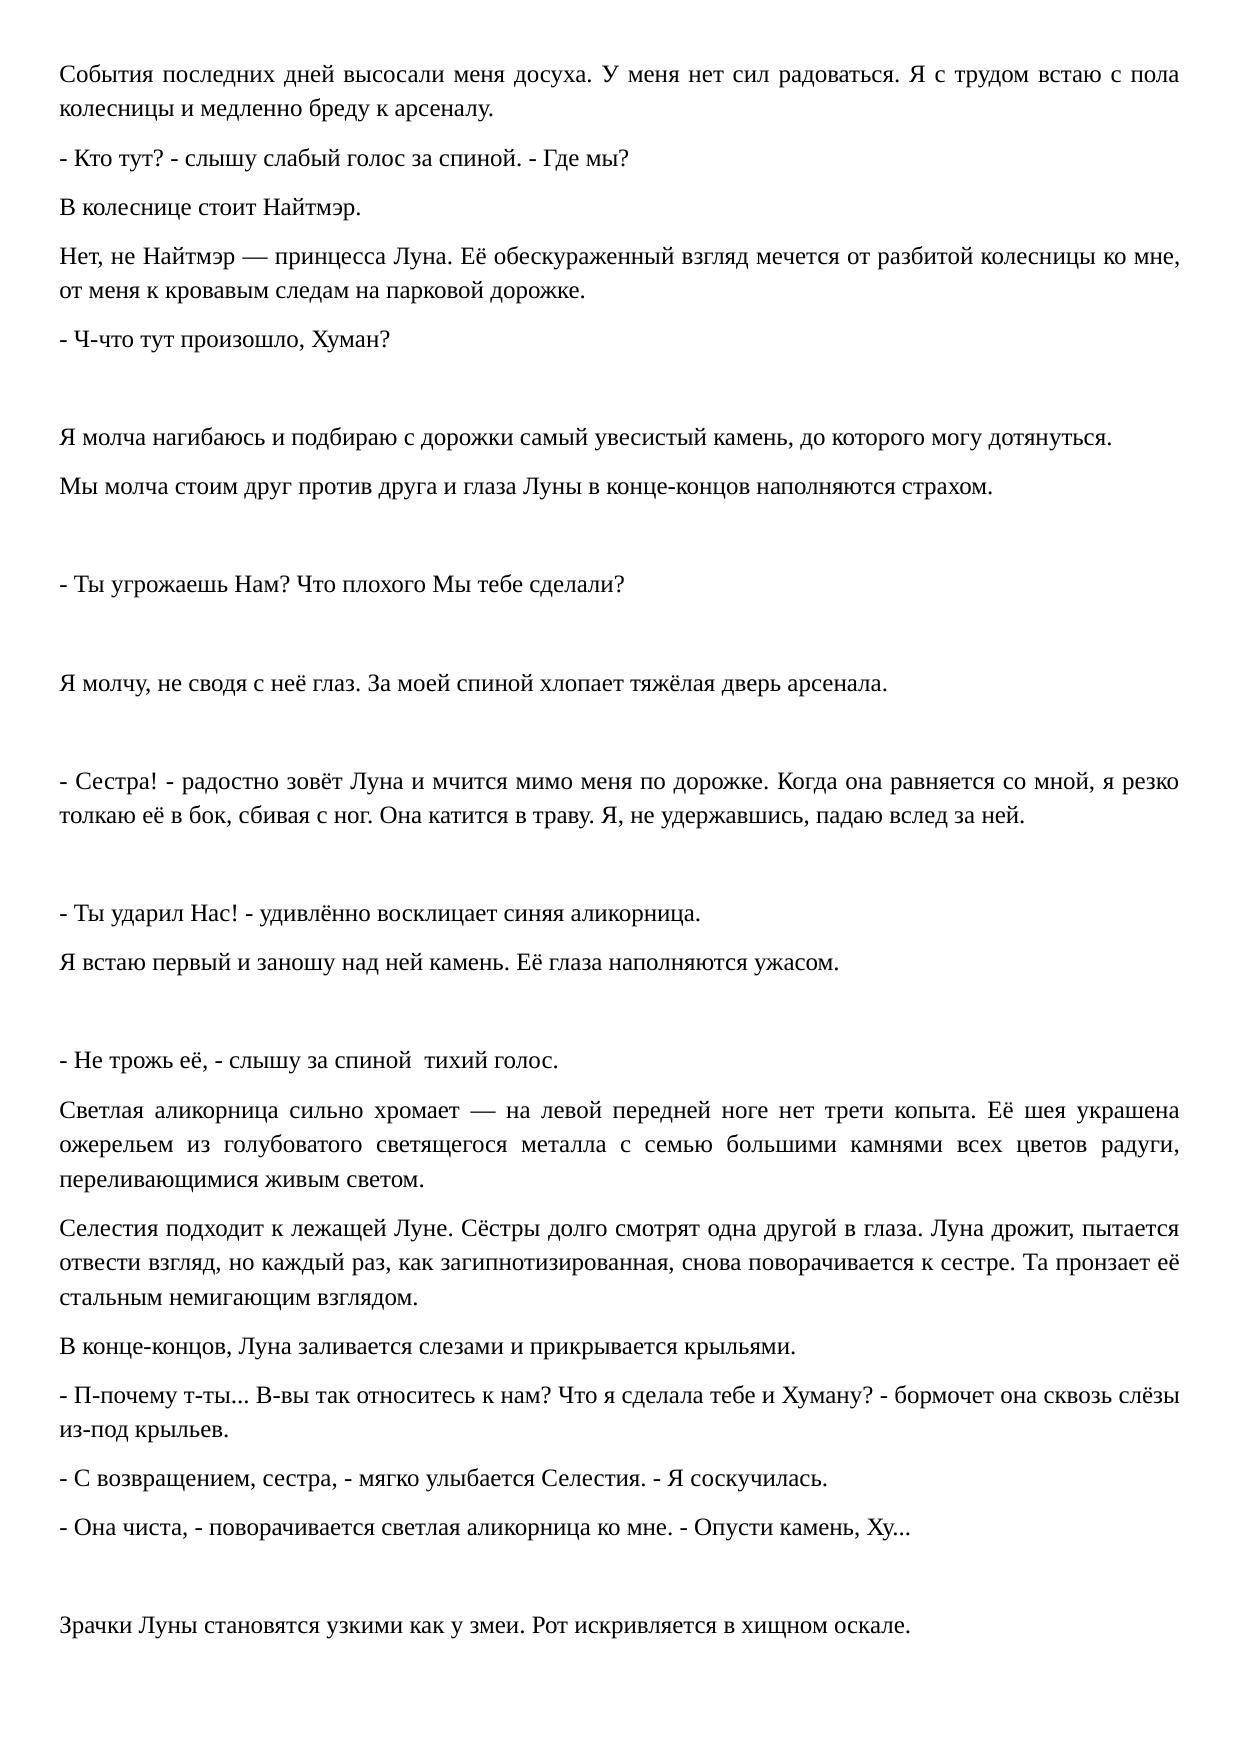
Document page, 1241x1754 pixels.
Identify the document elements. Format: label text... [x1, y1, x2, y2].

text Я молчу, не сводя с неё глаз. За моей спиной хлопает тяжёлая дверь арсенала. [59, 668, 1181, 696]
text В конце-концов, Луна заливается слезами и прикрывается крыльями. [59, 1331, 1181, 1359]
text - Кто тут? - слышу слабый голос за спиной. - Где мы? [59, 143, 1181, 171]
text События последних дней высосали меня досуха. У меня нет сил радоваться. Я с трудом встаю с пола колесницы и медленно бреду к арсеналу. [59, 59, 1181, 122]
text В колеснице стоит Найтмэр. [59, 192, 1181, 220]
text Нет, не Найтмэр — принцесса Луна. Её обескураженный взгляд мечется от разбитой колесницы ко мне, от меня к кровавым следам на парковой дорожке. [59, 241, 1181, 304]
text - Она чиста, - поворачивается светлая аликорница ко мне. - Опусти камень, Ху... [59, 1512, 1181, 1541]
text - Ты ударил Нас! - удивлённо восклицает синяя аликорница. [59, 898, 1181, 927]
text Я встаю первый и заношу над ней камень. Её глаза наполняются ужасом. [59, 947, 1181, 976]
text - С возвращением, сестра, - мягко улыбается Селестия. - Я соскучилась. [59, 1463, 1181, 1492]
text Селестия подходит к лежащей Луне. Сёстры долго смотрят одна другой в глаза. Луна дрожит, пытается отвести взгляд, но каждый раз, как загипнотизированная, снова поворачивается к сестре. Та пронзает её стальным немигающим взглядом. [59, 1213, 1181, 1310]
text Светлая аликорница сильно хромает — на левой передней ноге нет трети копыта. Её шея украшена ожерельем из голубоватого светящегося металла с семью большими камнями всех цветов радуги, переливающимися живым светом. [59, 1095, 1181, 1192]
text Я молча нагибаюсь и подбираю с дорожки самый увесистый камень, до которого могу дотянуться. [59, 422, 1181, 451]
text - Ты угрожаешь Нам? Что плохого Мы тебе сделали? [59, 569, 1181, 598]
text Зрачки Луны становятся узкими как у змеи. Рот искривляется в хищном оскале. [59, 1611, 1181, 1639]
text - Не трожь её, - слышу за спиной тихий голос. [59, 1046, 1181, 1074]
text - П-почему т-ты... В-вы так относитесь к нам? Что я сделала тебе и Хуману? - бормочет она сквозь слёзы из-под крыльев. [59, 1380, 1181, 1443]
text - Сестра! - радостно зовёт Луна и мчится мимо меня по дорожке. Когда она равняется со мной, я резко толкаю её в бок, сбивая с ног. Она катится в траву. Я, не удержавшись, падаю вслед за ней. [59, 766, 1181, 829]
text - Ч-что тут произошло, Хуман? [59, 324, 1181, 353]
text Мы молча стоим друг против друга и глаза Луны в конце-концов наполняются страхом. [59, 471, 1181, 500]
